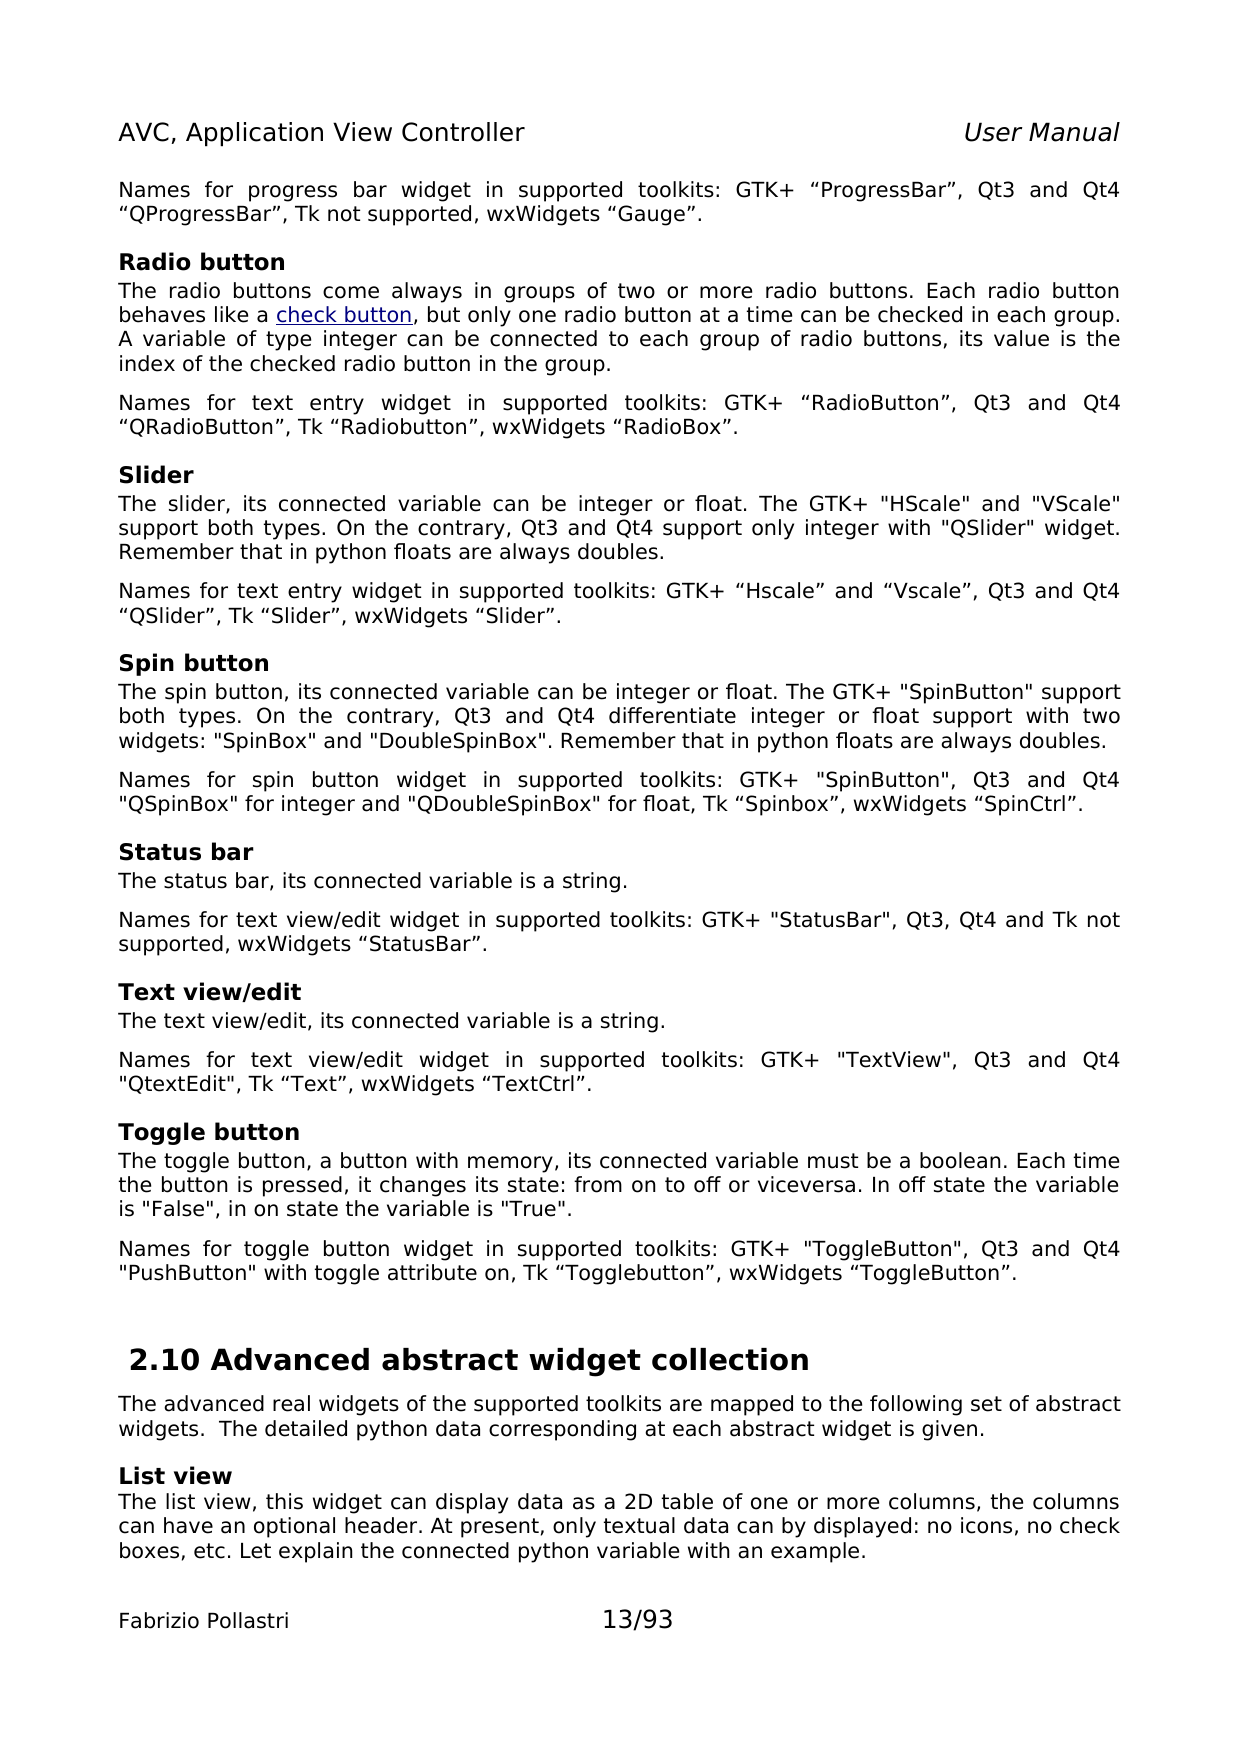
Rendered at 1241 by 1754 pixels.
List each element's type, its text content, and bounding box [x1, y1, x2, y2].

text Names for text view/edit widget in supported toolkits: GTK+ "StatusBar", Qt3, Qt4 and Tk not supported, wxWidgets “StatusBar”. [118, 908, 1122, 957]
subtitle Slider [118, 462, 1122, 489]
text Names for toggle button widget in supported toolkits: GTK+ "ToggleButton", Qt3 and Qt4 "PushButton" with toggle attribute on, Tk “Togglebutton”, wxWidgets “ToggleButton”. [118, 1237, 1122, 1285]
subtitle Spin button [118, 651, 1122, 677]
text The spin button, its connected variable can be integer or float. The GTK+ "SpinButton" support both types. On the contrary, Qt3 and Qt4 differentiate integer or float support with two widgets: "SpinBox" and "DoubleSpinBox". Remember that in python floats are always doubles. [118, 680, 1122, 753]
text The advanced real widgets of the supported toolkits are mapped to the following set of abstract widgets. The detailed python data corresponding at each abstract widget is given. [118, 1392, 1122, 1441]
text The text view/edit, its connected variable is a string. [118, 1009, 1122, 1033]
text Names for progress bar widget in supported toolkits: GTK+ “ProgressBar”, Qt3 and Qt4 “QProgressBar”, Tk not supported, wxWidgets “Gauge”. [118, 178, 1122, 227]
subtitle Status bar [118, 839, 1122, 866]
text The list view, this widget can display data as a 2D table of one or more columns, the columns can have an optional header. At present, only textual data can by displayed: no icons, no check boxes, etc. Let explain the connected python variable with an example. [118, 1490, 1122, 1563]
subtitle Radio button [118, 249, 1122, 276]
subtitle List view [118, 1463, 1122, 1490]
text The toggle button, a button with memory, its connected variable must be a boolean. Each time the button is pressed, it changes its state: from on to off or viceversa. In off state the variable is "False", in on state the variable is "True". [118, 1149, 1122, 1222]
subtitle Text view/edit [118, 979, 1122, 1006]
subtitle Toggle button [118, 1119, 1122, 1146]
text Names for text view/edit widget in supported toolkits: GTK+ "TextView", Qt3 and Qt4 "QtextEdit", Tk “Text”, wxWidgets “TextCtrl”. [118, 1048, 1122, 1097]
subtitle Advanced abstract widget collection [118, 1343, 1122, 1377]
text Names for text entry widget in supported toolkits: GTK+ “Hscale” and “Vscale”, Qt3 and Qt4 “QSlider”, Tk “Slider”, wxWidgets “Slider”. [118, 579, 1122, 628]
text Names for text entry widget in supported toolkits: GTK+ “RadioButton”, Qt3 and Qt4 “QRadioButton”, Tk “Radiobutton”, wxWidgets “RadioBox”. [118, 391, 1122, 439]
text The slider, its connected variable can be integer or float. The GTK+ "HScale" and "VScale" support both types. On the contrary, Qt3 and Qt4 support only integer with "QSlider" widget. Remember that in python floats are always doubles. [118, 492, 1122, 564]
text The radio buttons come always in groups of two or more radio buttons. Each radio button behaves like a check button, but only one radio button at a time can be checked in each group. A variable of type integer can be connected to each group of radio buttons, its value is the index of the checked radio button in the group. [118, 279, 1122, 376]
text Names for spin button widget in supported toolkits: GTK+ "SpinButton", Qt3 and Qt4 "QSpinBox" for integer and "QDoubleSpinBox" for float, Tk “Spinbox”, wxWidgets “SpinCtrl”. [118, 768, 1122, 817]
text The status bar, its connected variable is a string. [118, 869, 1122, 893]
